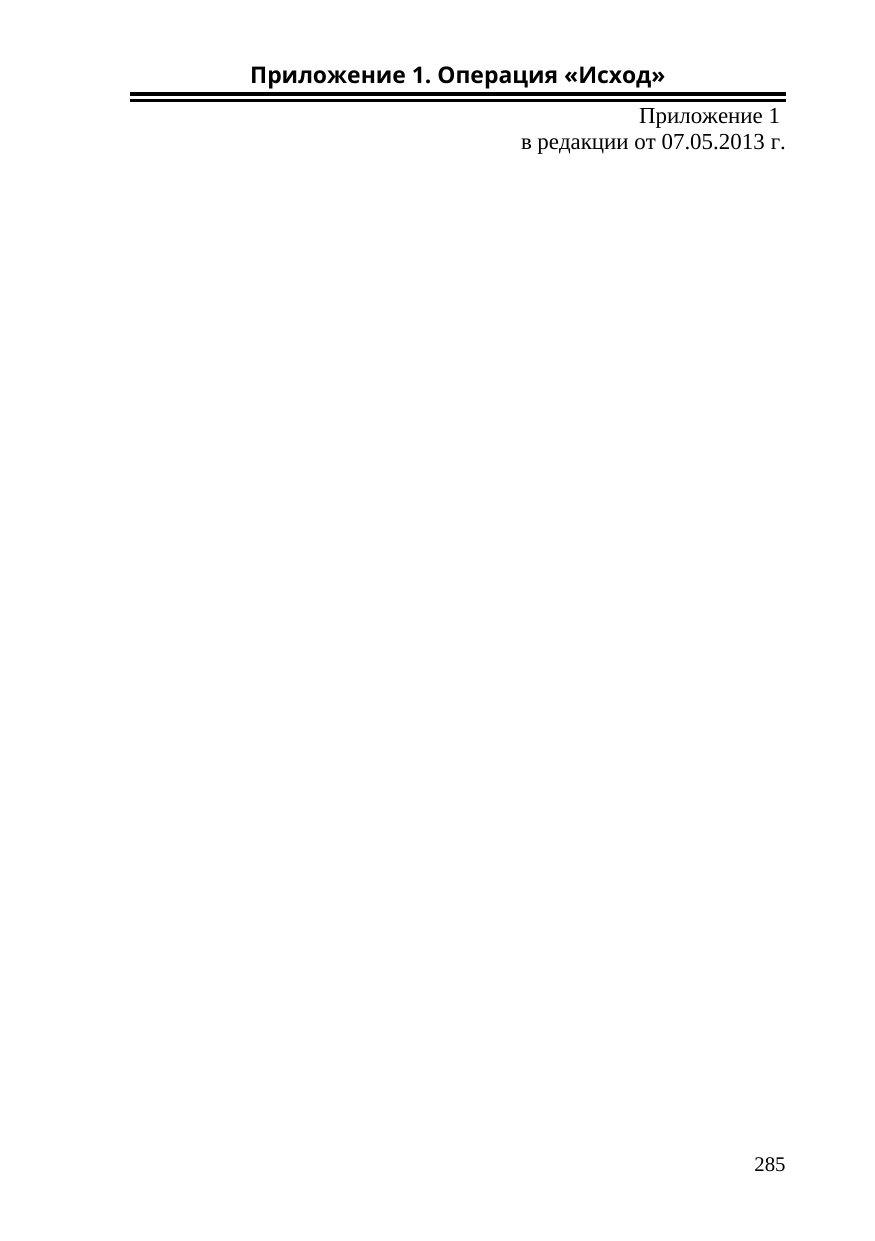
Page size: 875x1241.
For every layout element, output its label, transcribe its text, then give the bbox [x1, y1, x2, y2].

text Приложение 1 в редакции от 07.05.2013 г. [130, 102, 786, 154]
